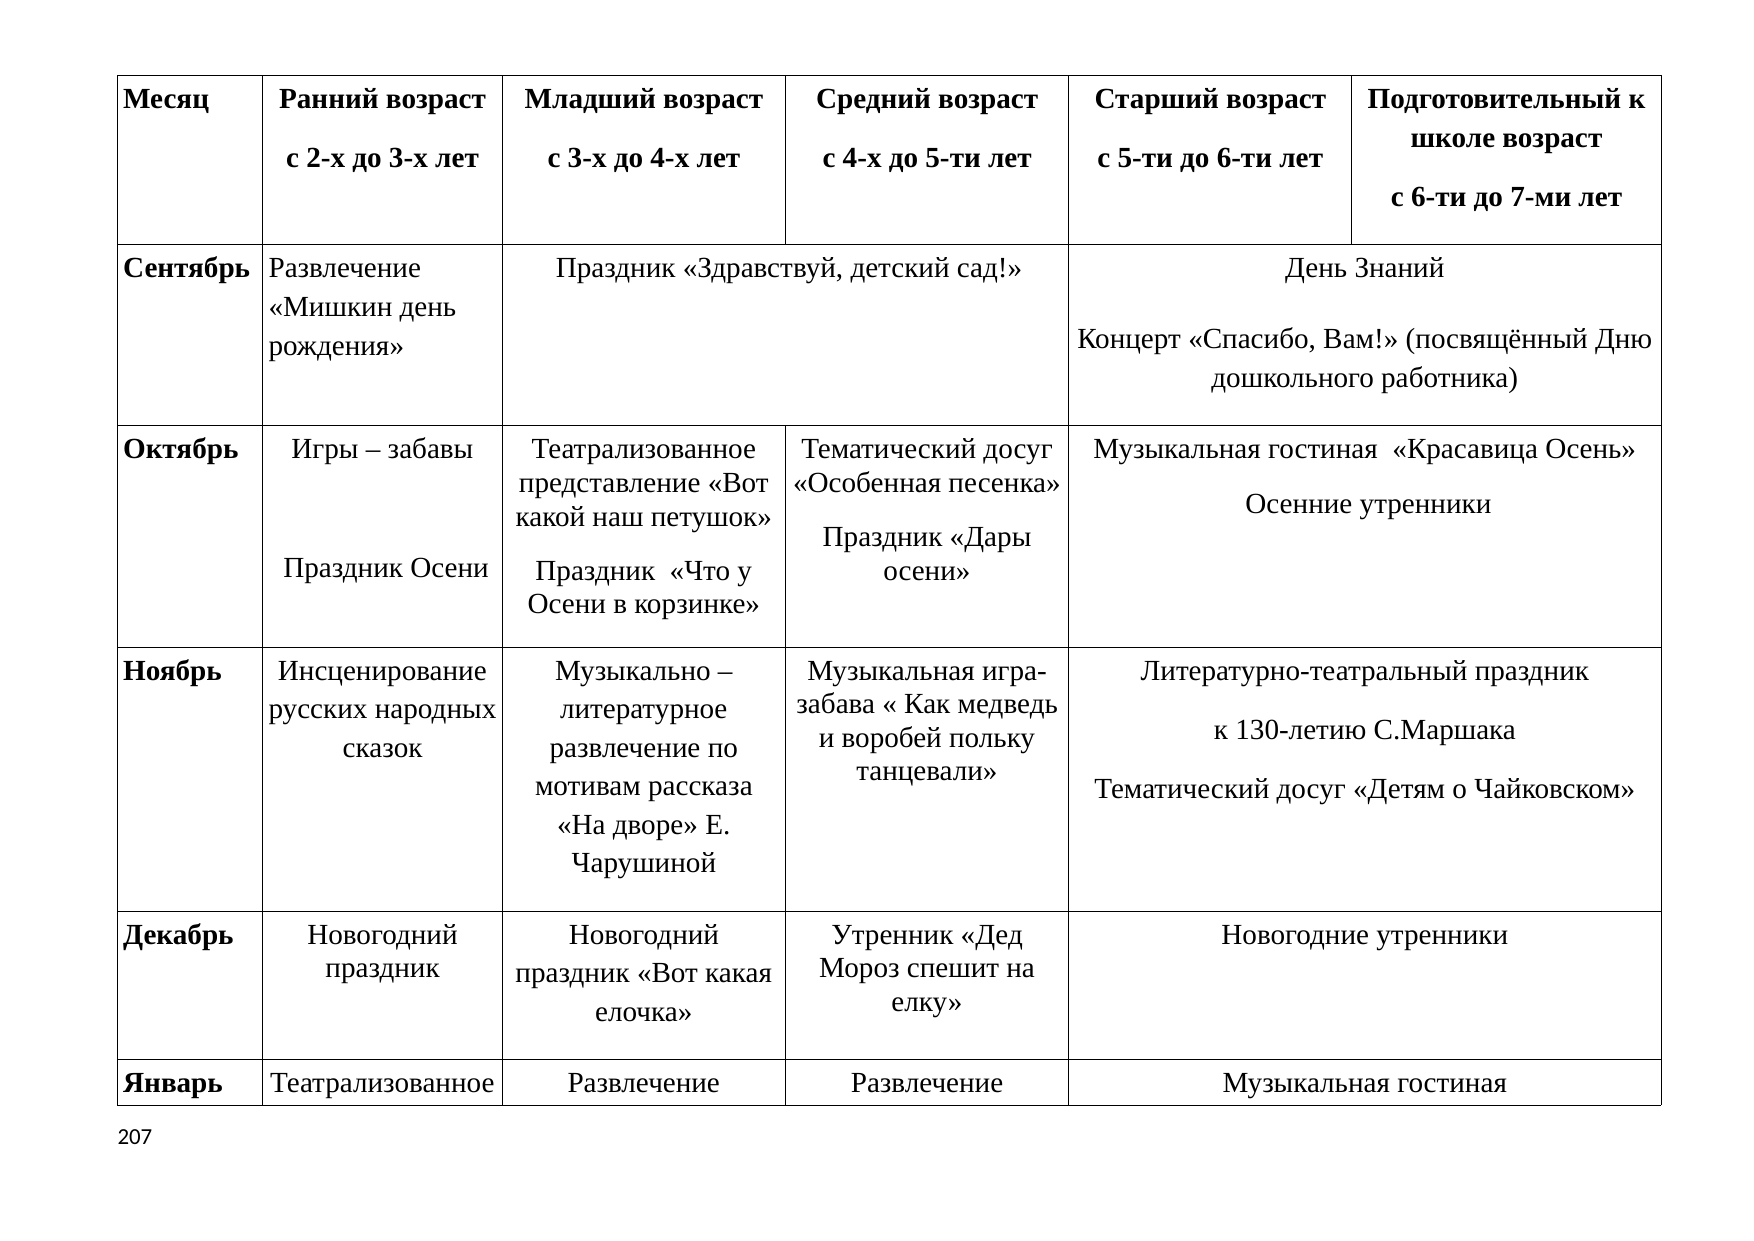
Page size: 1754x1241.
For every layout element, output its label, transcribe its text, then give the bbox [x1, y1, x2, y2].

table_cell Январь [118, 1060, 262, 1105]
table_cell Игры – забавы Праздник Осени [263, 426, 502, 647]
table_header Подготовительный к школе возраст с 6-ти до 7-ми лет [1352, 76, 1661, 244]
table_cell Тематический досуг «Особенная песенка» Праздник «Дары осени» [786, 426, 1068, 647]
table_header Младший возраст с 3-х до 4-х лет [503, 76, 785, 244]
table_header Месяц [118, 76, 262, 244]
table_header Средний возраст с 4-х до 5-ти лет [786, 76, 1068, 244]
table_cell Праздник «Здравствуй, детский сад!» [503, 245, 1068, 425]
table_cell Театрализованное [263, 1060, 502, 1105]
table_cell Декабрь [118, 912, 262, 1059]
table_cell Новогодний праздник «Вот какая елочка» [503, 912, 785, 1059]
table_cell Утренник «Дед Мороз спешит на елку» [786, 912, 1068, 1059]
table_cell Музыкальная игра-забава « Как медведь и воробей польку танцевали» [786, 648, 1068, 911]
table_header Ранний возраст с 2-х до 3-х лет [263, 76, 502, 244]
table_cell Музыкальная гостиная [1069, 1060, 1661, 1105]
table_cell Развлечение [503, 1060, 785, 1105]
table_cell Развлечение «Мишкин день рождения» [263, 245, 502, 425]
table_cell Сентябрь [118, 245, 262, 425]
table_cell Музыкальная гостиная «Красавица Осень» Осенние утренники [1069, 426, 1661, 647]
table_cell Развлечение [786, 1060, 1068, 1105]
table_cell День Знаний Концерт «Спасибо, Вам!» (посвящённый Дню дошкольного работника) [1069, 245, 1661, 425]
table_cell Новогодние утренники [1069, 912, 1661, 1059]
table_cell Инсценирование русских народных сказок [263, 648, 502, 911]
table_cell Музыкально – литературное развлечение по мотивам рассказа «На дворе» Е. Чарушиной [503, 648, 785, 911]
table_cell Октябрь [118, 426, 262, 647]
table_cell Новогодний праздник [263, 912, 502, 1059]
table_header Старший возраст с 5-ти до 6-ти лет [1069, 76, 1351, 244]
table_cell Театрализованное представление «Вот какой наш петушок» Праздник «Что у Осени в корзинке» [503, 426, 785, 647]
table_cell Ноябрь [118, 648, 262, 911]
table_cell Литературно-театральный праздник к 130-летию С.Маршака Тематический досуг «Детям о Чайковском» [1069, 648, 1661, 911]
